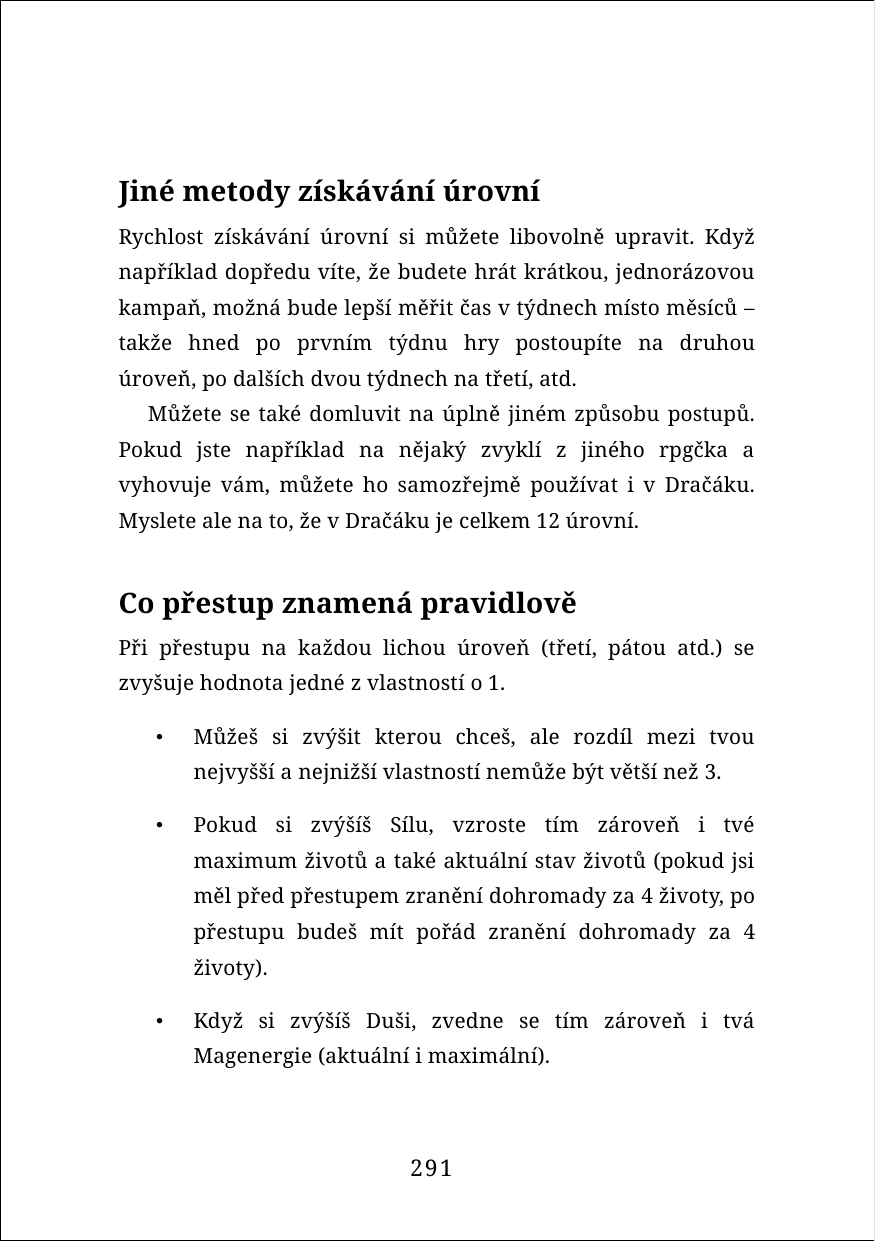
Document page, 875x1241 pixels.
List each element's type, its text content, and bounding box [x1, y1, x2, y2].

text Při přestupu na každou lichou úroveň (třetí, pátou atd.) se zvyšuje hodnota jedné z vlastností o 1. [118, 633, 756, 697]
text Rychlost získávání úrovní si můžete libovolně upravit. Když například dopředu víte, že budete hrát krátkou, jednorázovou kampaň, možná bude lepší měřit čas v týdnech místo měsíců – takže hned po prvním týdnu hry postoupíte na druhou úroveň, po dalších dvou týdnech na třetí, atd. Můžete se také domluvit na úplně jiném způsobu postupů. Pokud jste například na nějaký zvyklí z jiného rpgčka a vyhovuje vám, můžete ho samozřejmě používat i v Dračáku. Myslete ale na to, že v Dračáku je celkem 12 úrovní. [118, 222, 756, 534]
list Když si zvýšíš Duši, zvedne se tím zároveň i tvá Magenergie (aktuální i maximální). [156, 1006, 756, 1070]
subtitle Jiné metody získávání úrovní [118, 172, 756, 210]
list Pokud si zvýšíš Sílu, vzroste tím zároveň i tvé maximum životů a také aktuální stav životů (pokud jsi měl před přestupem zranění dohromady za 4 životy, po přestupu budeš mít pořád zranění dohromady za 4 životy). [156, 811, 756, 981]
list Můžeš si zvýšit kterou chceš, ale rozdíl mezi tvou nejvyšší a nejnižší vlastností nemůže být větší než 3. [156, 722, 756, 786]
subtitle Co přestup znamená pravidlově [118, 583, 756, 621]
